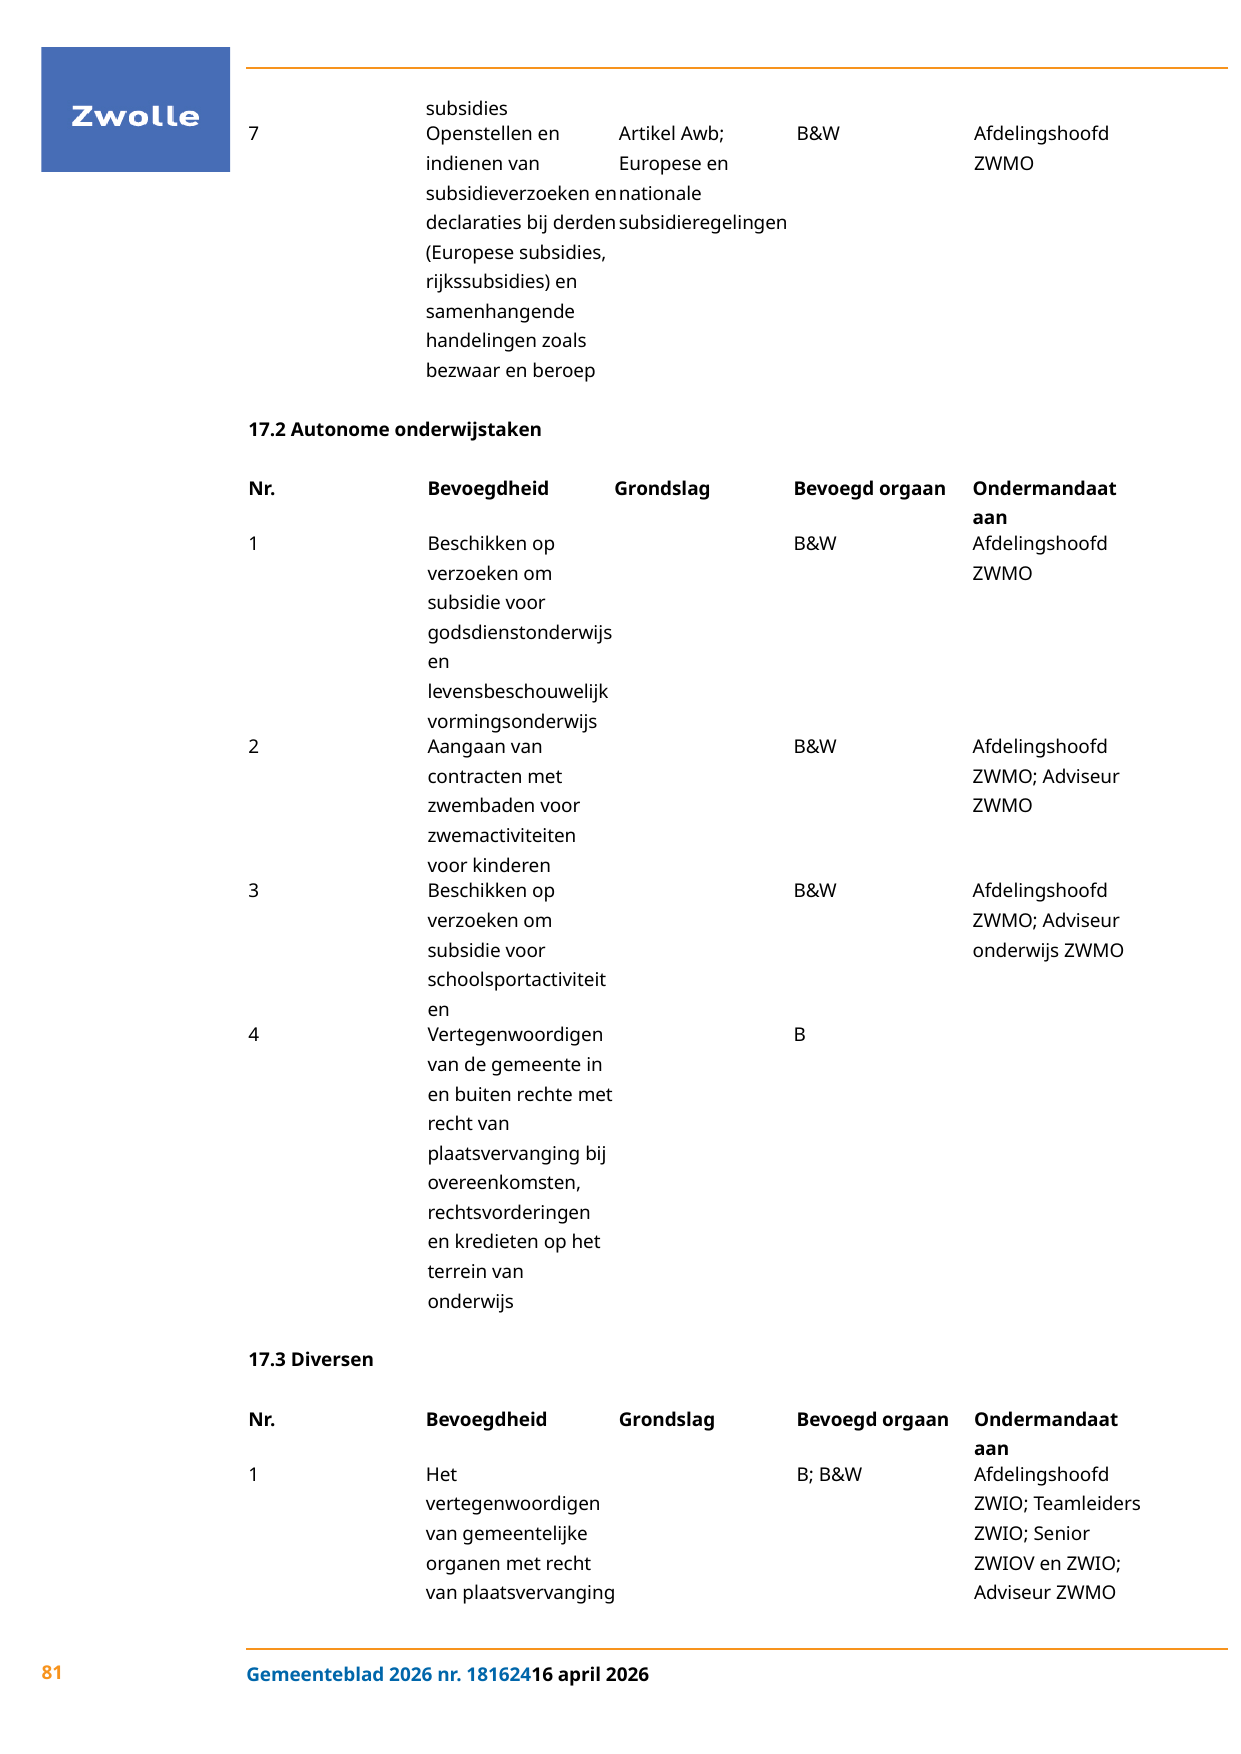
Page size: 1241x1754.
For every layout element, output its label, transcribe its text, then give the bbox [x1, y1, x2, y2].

table_header Ondermandaat aan [974, 1406, 1152, 1461]
table_cell [619, 1461, 796, 1605]
table_cell [796, 95, 974, 121]
table_cell B&W [796, 121, 974, 383]
table_cell 4 [248, 1022, 427, 1314]
table_cell Afdelingshoofd ZWMO [974, 121, 1152, 383]
table_cell Afdelingshoofd ZWIO; Teamleiders ZWIO; Senior ZWIOV en ZWIO; Adviseur ZWMO [974, 1461, 1152, 1605]
table_header Bevoegdheid [427, 475, 614, 530]
table_cell [248, 95, 426, 121]
table_cell 3 [248, 878, 427, 1022]
table_cell 7 [248, 121, 426, 383]
picture [41, 47, 231, 172]
table_cell B&W [793, 734, 972, 878]
table_cell Beschikken op verzoeken om subsidie voor godsdienstonderwijs en levensbeschouwelijk vormingsonderwijs [427, 530, 614, 733]
table_cell Openstellen en indienen van subsidieverzoeken en declaraties bij derden (Europese subsidies, rijkssubsidies) en samenhangende handelingen zoals bezwaar en beroep [426, 121, 619, 383]
table_cell Aangaan van contracten met zwembaden voor zwemactiviteiten voor kinderen [427, 734, 614, 878]
table_cell subsidies [426, 95, 619, 121]
table_cell Het vertegenwoordigen van gemeentelijke organen met recht van plaatsvervanging [426, 1461, 619, 1605]
table_cell [619, 95, 796, 121]
table_cell Afdelingshoofd ZWMO [973, 530, 1152, 733]
table_header Bevoegd orgaan [793, 475, 972, 530]
table_header Ondermandaat aan [973, 475, 1152, 530]
text 17.3 Diversen [248, 1346, 1152, 1372]
table_cell 1 [248, 1461, 426, 1605]
table_cell Vertegenwoordigen van de gemeente in en buiten rechte met recht van plaatsvervanging bij overeenkomsten, rechtsvorderingen en kredieten op het terrein van onderwijs [427, 1022, 614, 1314]
table_header Nr. [248, 1406, 426, 1461]
text 17.2 Autonome onderwijstaken [248, 416, 1152, 441]
table_cell Afdelingshoofd ZWMO; Adviseur ZWMO [973, 734, 1152, 878]
table_cell B [793, 1022, 972, 1314]
table_header Bevoegdheid [426, 1406, 619, 1461]
table_header Grondslag [619, 1406, 796, 1461]
table_cell Artikel Awb; Europese en nationale subsidieregelingen [619, 121, 796, 383]
table_cell Afdelingshoofd ZWMO; Adviseur onderwijs ZWMO [973, 878, 1152, 1314]
table_cell [974, 95, 1152, 121]
table_cell B&W [793, 530, 972, 733]
table_cell B; B&W [796, 1461, 974, 1605]
table_cell [614, 1022, 793, 1314]
table_cell 1 [248, 530, 427, 733]
table_cell [614, 734, 793, 878]
table_header Grondslag [614, 475, 793, 530]
table_cell [614, 530, 793, 733]
table_header Bevoegd orgaan [796, 1406, 974, 1461]
table_cell 2 [248, 734, 427, 878]
table_header Nr. [248, 475, 427, 530]
table_cell Beschikken op verzoeken om subsidie voor schoolsportactiviteiten [427, 878, 614, 1022]
table_cell [614, 878, 793, 1022]
table_cell B&W [793, 878, 972, 1022]
